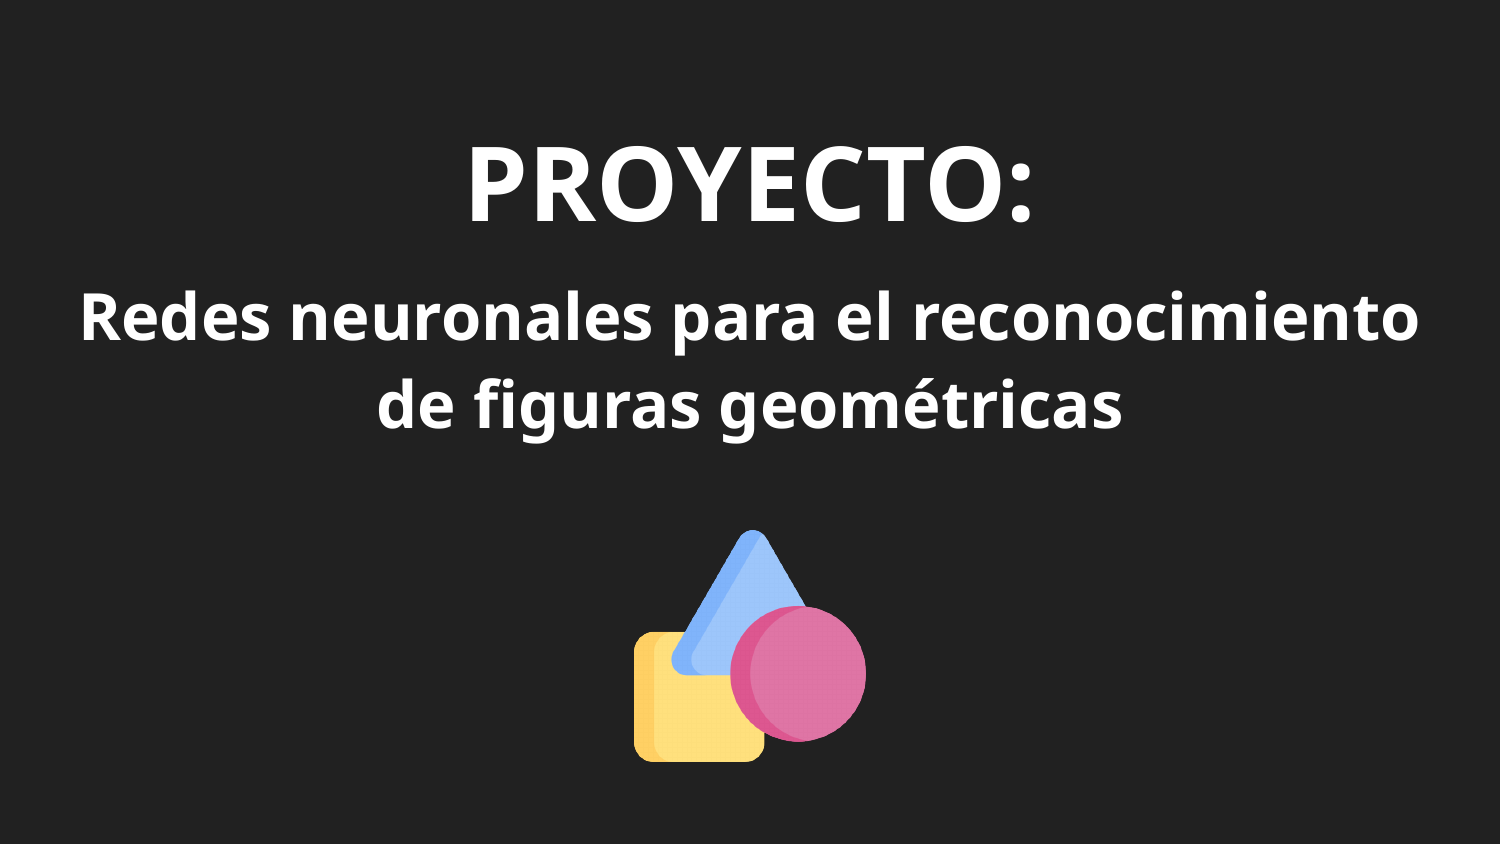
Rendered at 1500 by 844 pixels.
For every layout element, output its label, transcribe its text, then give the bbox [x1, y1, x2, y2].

picture [634, 530, 866, 762]
title PROYECTO: Redes neuronales para el reconocimiento de figuras geométricas [51, 35, 1449, 464]
